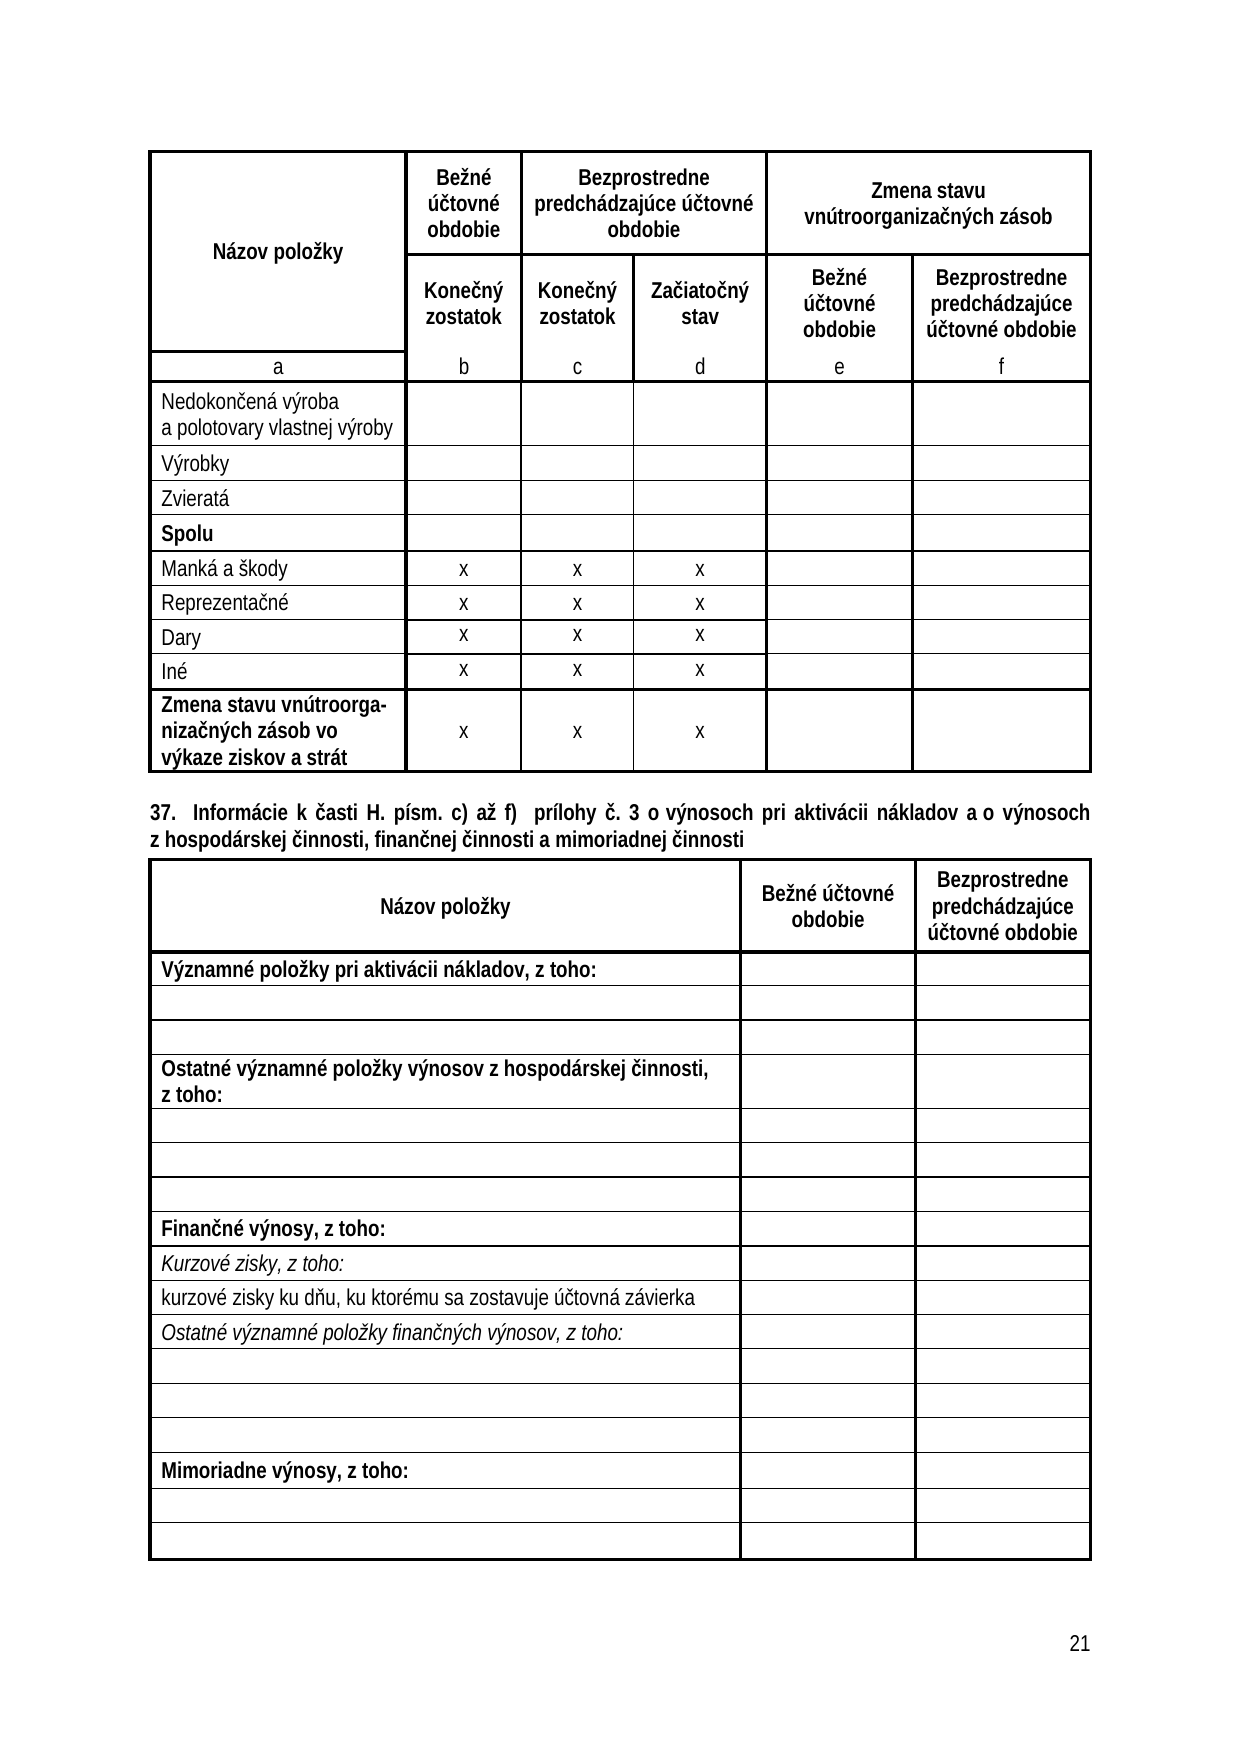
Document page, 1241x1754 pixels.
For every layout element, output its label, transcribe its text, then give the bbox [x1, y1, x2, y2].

table_cell [742, 1021, 914, 1053]
table_cell Ostatné významné položky finančných výnosov, z toho: [152, 1315, 739, 1348]
table_cell [768, 552, 911, 584]
table_cell c [523, 350, 632, 379]
table_cell [917, 1109, 1089, 1142]
table_cell [917, 1489, 1089, 1522]
table_cell kurzové zisky ku dňu, ku ktorému sa zostavuje účtovná závierka [152, 1281, 739, 1314]
table_cell x [522, 621, 633, 653]
table_cell Ostatné významné položky výnosov z hospodárskej činnosti, z toho: [152, 1055, 739, 1108]
table_cell Výrobky [152, 446, 404, 480]
table_cell [152, 1021, 739, 1053]
table_cell Dary [152, 620, 404, 653]
table_cell [917, 1212, 1089, 1245]
table_cell [742, 1281, 914, 1314]
table_cell [742, 1109, 914, 1142]
table_cell [742, 1315, 914, 1348]
table_cell [742, 1349, 914, 1383]
table_cell [768, 383, 911, 445]
table_cell Bežné účtovné obdobie [768, 256, 911, 350]
table_cell x [408, 552, 520, 584]
table_cell Bezprostredne predchádzajúce účtovné obdobie [914, 256, 1089, 350]
table_cell [917, 1178, 1089, 1211]
table_cell [634, 515, 765, 550]
table_cell [768, 446, 911, 480]
table_cell [742, 1247, 914, 1279]
table_cell [917, 1315, 1089, 1348]
table_cell [152, 1109, 739, 1142]
table_cell [408, 383, 520, 445]
table_cell [914, 446, 1089, 480]
table_cell [914, 691, 1089, 770]
table_header Názov položky [152, 153, 404, 350]
table_cell Manká a škody [152, 552, 404, 584]
table_cell [768, 515, 911, 550]
table_cell x [634, 691, 765, 770]
table_cell [917, 1247, 1089, 1279]
table_cell [152, 986, 739, 1019]
table_cell [917, 986, 1089, 1019]
table_cell [742, 954, 914, 985]
table_cell x [522, 552, 633, 584]
table_cell x [522, 655, 633, 688]
table_cell d [635, 350, 765, 379]
table_cell [152, 1349, 739, 1383]
table_cell [914, 383, 1089, 445]
table_cell x [522, 586, 633, 619]
table_cell x [408, 691, 520, 770]
table_cell [917, 1453, 1089, 1487]
table_cell [914, 481, 1089, 514]
table_cell [742, 1178, 914, 1211]
table_cell [742, 1453, 914, 1487]
table_cell [152, 1418, 739, 1451]
table_cell Konečný zostatok [408, 256, 520, 350]
table_cell [917, 1021, 1089, 1053]
table_cell a [152, 353, 404, 379]
table_cell [742, 1523, 914, 1558]
table_cell b [408, 350, 520, 379]
table_cell Kurzové zisky, z toho: [152, 1247, 739, 1279]
table_cell e [768, 350, 911, 379]
table_cell [522, 383, 633, 445]
table_cell [634, 383, 765, 445]
table_cell [152, 1489, 739, 1522]
table_cell x [634, 552, 765, 584]
table_cell [634, 446, 765, 480]
table_cell x [634, 655, 765, 688]
table_cell Mimoriadne výnosy, z toho: [152, 1453, 739, 1487]
table_cell f [914, 350, 1089, 379]
table_header Bežné účtovné obdobie [742, 861, 914, 950]
table_cell [917, 1384, 1089, 1417]
table_cell [742, 1055, 914, 1108]
table_cell x [408, 655, 520, 688]
table_header Bežné účtovné obdobie [408, 153, 520, 253]
table_cell [742, 986, 914, 1019]
table_cell Spolu [152, 515, 404, 550]
table_cell [768, 620, 911, 653]
table_cell [914, 586, 1089, 619]
table_cell Konečný zostatok [523, 256, 632, 350]
table_cell [914, 552, 1089, 584]
table_cell [152, 1143, 739, 1176]
table_cell x [522, 691, 633, 770]
table_header Názov položky [152, 861, 739, 950]
table_cell [768, 481, 911, 514]
table_cell [152, 1384, 739, 1417]
table_cell [917, 1418, 1089, 1451]
table_cell Zmena stavu vnútroorga-nizačných zásob vo výkaze ziskov a strát [152, 691, 404, 770]
table_cell [152, 1523, 739, 1558]
table_cell Významné položky pri aktivácii nákladov, z toho: [152, 954, 739, 985]
table_cell [522, 446, 633, 480]
table_cell [917, 1349, 1089, 1383]
table_cell x [408, 621, 520, 653]
table_cell Reprezentačné [152, 586, 404, 619]
table_cell [742, 1212, 914, 1245]
table_cell [522, 515, 633, 550]
table_cell x [634, 586, 765, 619]
table_cell [917, 1055, 1089, 1108]
table_cell [768, 654, 911, 688]
table_cell [914, 654, 1089, 688]
table_cell [917, 1143, 1089, 1176]
table_cell [634, 481, 765, 514]
table_header Bezprostredne predchádzajúce účtovné obdobie [917, 861, 1089, 950]
table_cell Nedokončená výroba a polotovary vlastnej výroby [152, 383, 404, 445]
table_cell x [634, 621, 765, 653]
table_cell [522, 481, 633, 514]
table_cell [742, 1143, 914, 1176]
table_cell Finančné výnosy, z toho: [152, 1212, 739, 1245]
table_cell x [408, 586, 520, 619]
table_cell [408, 446, 520, 480]
table_cell [742, 1384, 914, 1417]
table_cell [408, 515, 520, 550]
table_cell [914, 620, 1089, 653]
table_cell [408, 481, 520, 514]
table_cell [917, 1523, 1089, 1558]
table_cell [914, 515, 1089, 550]
table_cell [742, 1418, 914, 1451]
table_cell [152, 1178, 739, 1211]
table_cell [917, 954, 1089, 985]
table_cell [742, 1489, 914, 1522]
title 37. Informácie k časti H. písm. c) až f) prílohy č. 3 o výnosoch pri aktivácii nákladov a o výnosoch z hospodárskej činnosti, finančnej činnosti a mimoriadnej činnosti [150, 799, 1090, 852]
table_cell [917, 1281, 1089, 1314]
table_cell [768, 586, 911, 619]
table_header Bezprostredne predchádzajúce účtovné obdobie [523, 153, 765, 253]
table_header Zmena stavu vnútroorganizačných zásob [768, 153, 1089, 253]
table_cell Zvieratá [152, 481, 404, 514]
table_cell Iné [152, 654, 404, 688]
table_cell Začiatočný stav [635, 256, 765, 350]
table_cell [768, 691, 911, 770]
